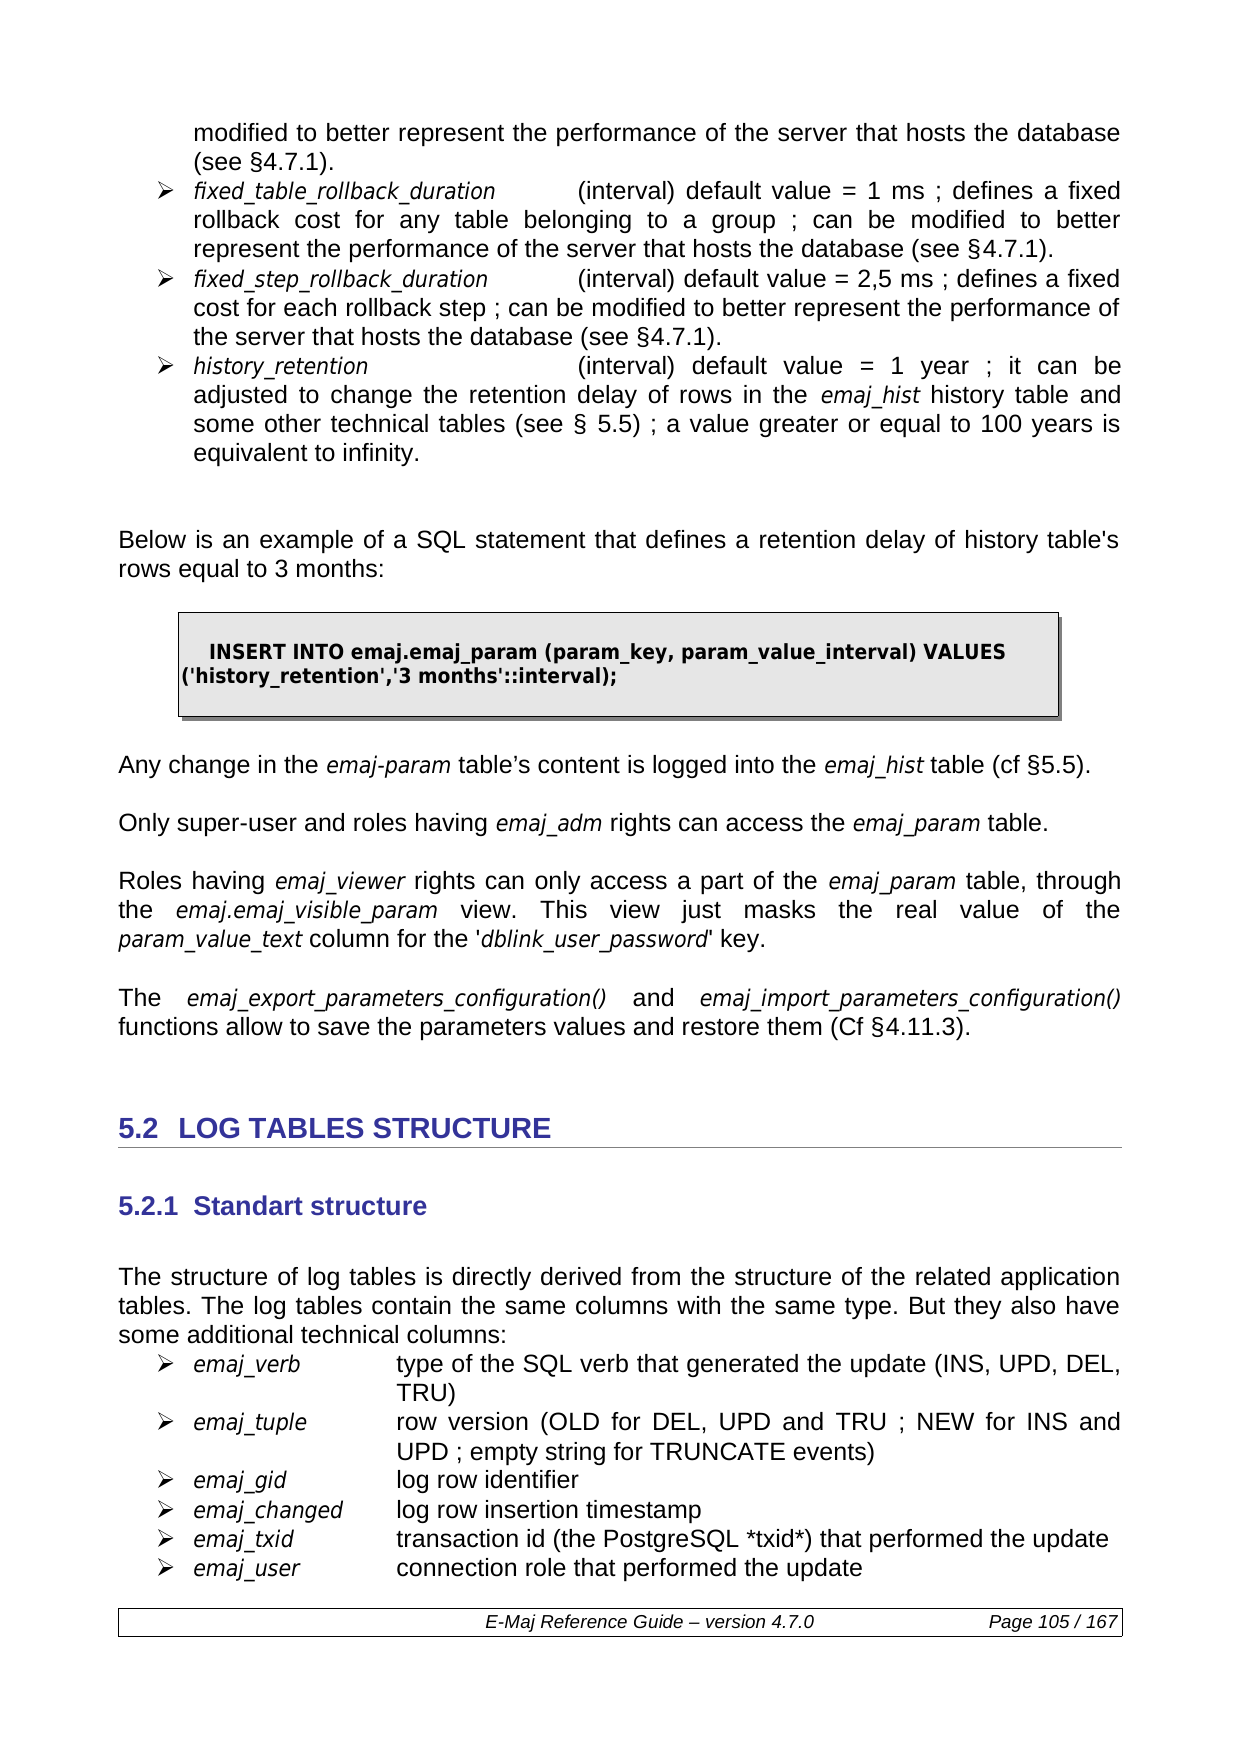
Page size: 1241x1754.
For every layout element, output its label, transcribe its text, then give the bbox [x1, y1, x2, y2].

text Below is an example of a SQL statement that defines a retention delay of history table's rows equal to 3 months: [118, 525, 1122, 583]
list emaj_txid transaction id (the PostgreSQL *txid*) that performed the update [156, 1523, 1122, 1553]
list emaj_verb type of the SQL verb that generated the update (INS, UPD, DEL, TRU) [156, 1349, 1122, 1407]
list history_retention (interval) default value = 1 year ; it can be adjusted to change the retention delay of rows in the emaj_hist history table and some other technical tables (see § 5.5) ; a value greater or equal to 100 years is equivalent to infinity. [156, 351, 1122, 467]
list emaj_user connection role that performed the update [156, 1553, 1122, 1582]
text Only super-user and roles having emaj_adm rights can access the emaj_param table. [118, 808, 1122, 837]
text Any change in the emaj-param table’s content is logged into the emaj_hist table (cf §5.5). [118, 750, 1122, 779]
list emaj_tuple row version (OLD for DEL, UPD and TRU ; NEW for INS and UPD ; empty string for TRUNCATE events) [156, 1407, 1122, 1465]
list emaj_changed log row insertion timestamp [156, 1494, 1122, 1523]
list fixed_step_rollback_duration (interval) default value = 2,5 ms ; defines a fixed cost for each rollback step ; can be modified to better represent the performance of the server that hosts the database (see §4.7.1). [156, 263, 1122, 351]
text INSERT INTO emaj.emaj_param (param_key, param_value_interval) VALUES ('history_retention','3 months'::interval); [179, 637, 1058, 686]
list modified to better represent the performance of the server that hosts the database (see §4.7.1). [156, 118, 1122, 176]
subtitle Log tables structure [118, 1111, 1122, 1147]
text Roles having emaj_viewer rights can only access a part of the emaj_param table, through the emaj.emaj_visible_param view. This view just masks the real value of the param_value_text column for the 'dblink_user_password' key. [118, 866, 1122, 953]
list fixed_table_rollback_duration (interval) default value = 1 ms ; defines a fixed rollback cost for any table belonging to a group ; can be modified to better represent the performance of the server that hosts the database (see §4.7.1). [156, 176, 1122, 263]
text The structure of log tables is directly derived from the structure of the related application tables. The log tables contain the same columns with the same type. But they also have some additional technical columns: [118, 1262, 1122, 1349]
subtitle Standart structure [118, 1189, 1122, 1220]
text The emaj_export_parameters_configuration() and emaj_import_parameters_configuration() functions allow to save the parameters values and restore them (Cf §4.11.3). [118, 982, 1122, 1041]
list emaj_gid log row identifier [156, 1465, 1122, 1494]
